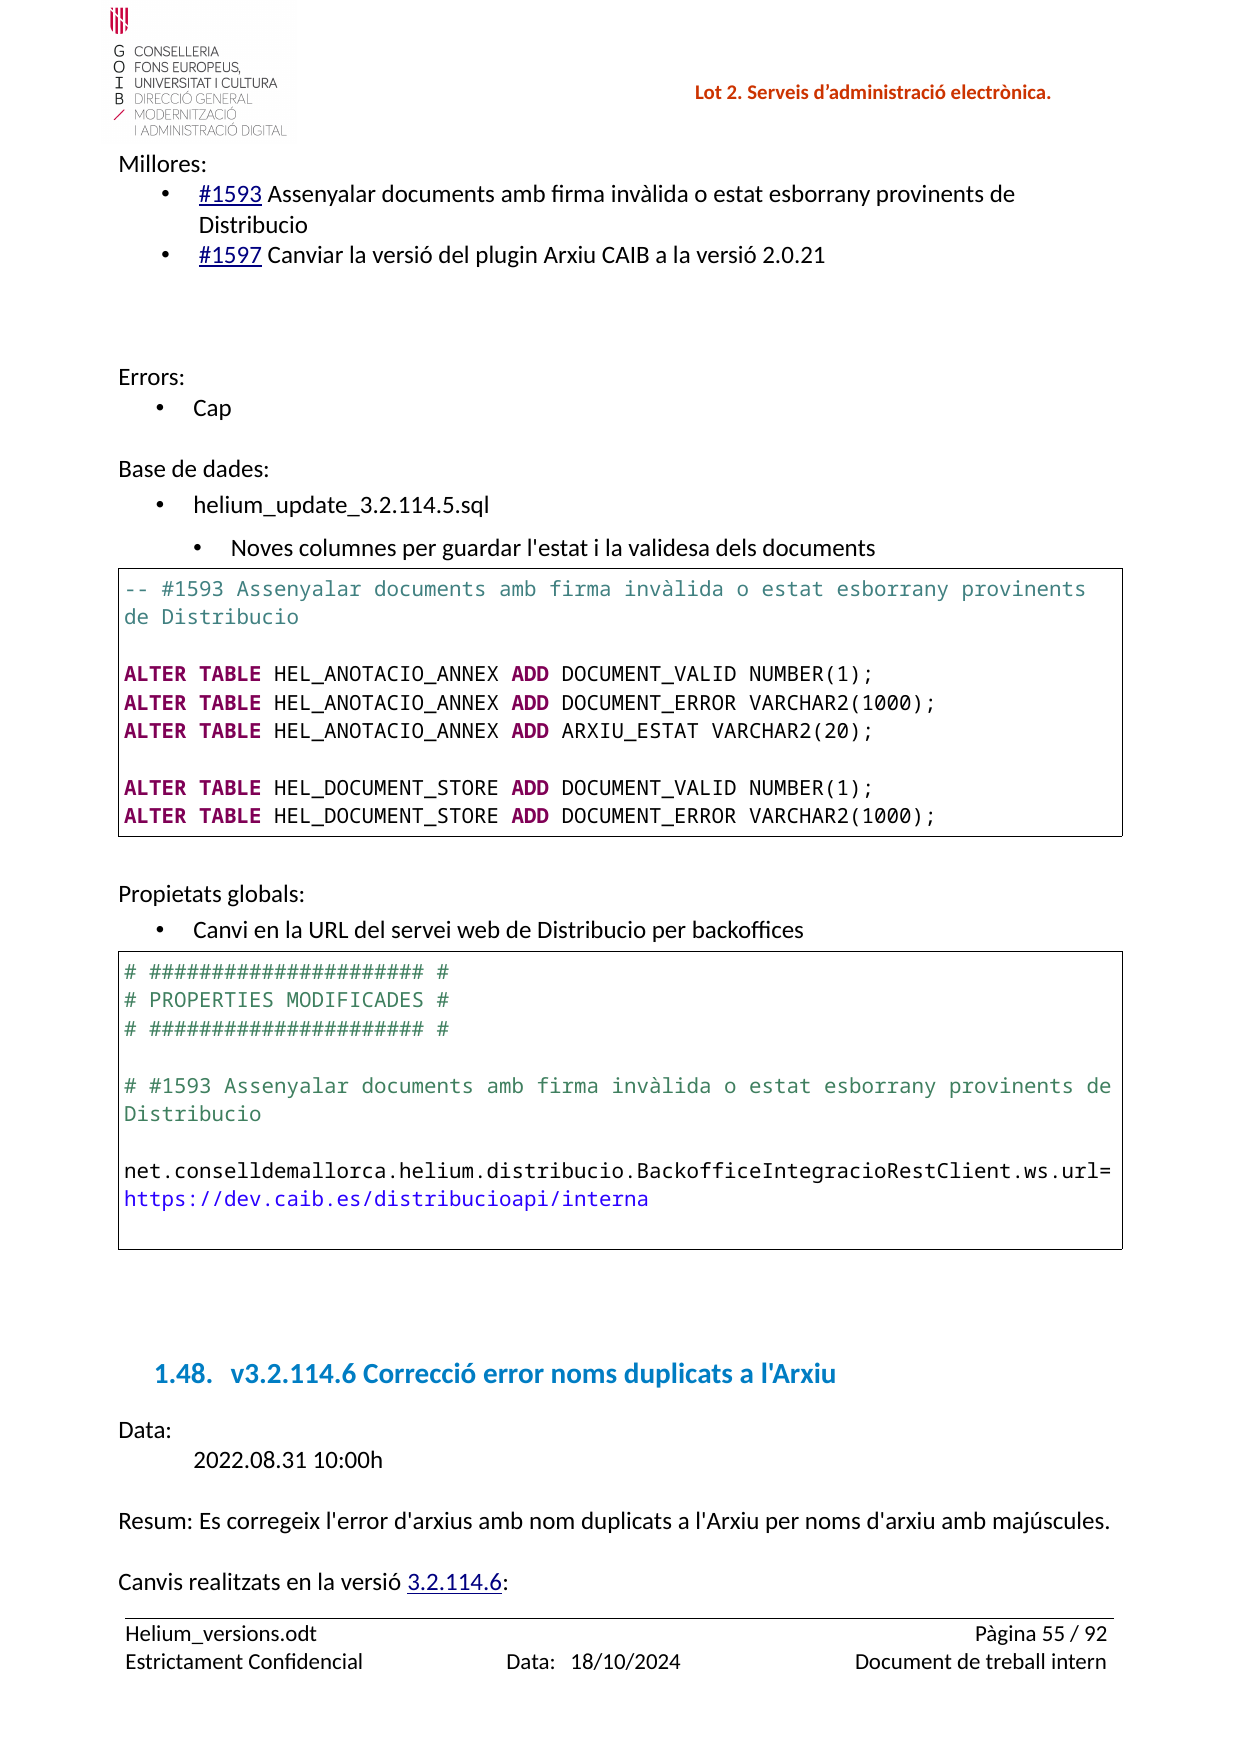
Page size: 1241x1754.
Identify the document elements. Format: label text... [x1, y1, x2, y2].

list Noves columnes per guardar l'estat i la validesa dels documents [193, 532, 1122, 562]
table_header -- #1593 Assenyalar documents amb firma invàlida o estat esborrany provinents de Distribucio ALTER TABLE HEL_ANOTACIO_ANNEX ADD DOCUMENT_VALID NUMBER(1); ALTER TABLE HEL_ANOTACIO_ANNEX ADD DOCUMENT_ERROR VARCHAR2(1000); ALTER TABLE HEL_ANOTACIO_ANNEX ADD ARXIU_ESTAT VARCHAR2(20); ALTER TABLE HEL_DOCUMENT_STORE ADD DOCUMENT_VALID NUMBER(1); ALTER TABLE HEL_DOCUMENT_STORE ADD DOCUMENT_ERROR VARCHAR2(1000); [119, 569, 1122, 836]
picture [100, 0, 297, 144]
list helium_update_3.2.114.5.sql [156, 489, 1122, 520]
text Propietats globals: [118, 878, 1122, 909]
text Millores: [118, 148, 1122, 178]
text Canvis realitzats en la versió 3.2.114.6: [118, 1567, 1122, 1597]
text Base de dades: [118, 453, 1122, 483]
text Data: [118, 1414, 1122, 1444]
list #1597 Canviar la versió del plugin Arxiu CAIB a la versió 2.0.21 [161, 239, 1122, 270]
text Resum: Es corregeix l'error d'arxius amb nom duplicats a l'Arxiu per noms d'arxiu amb majúscules. [118, 1506, 1122, 1536]
text 2022.08.31 10:00h [118, 1444, 1122, 1475]
text Errors: [118, 361, 1122, 392]
table_header # ###################### # # PROPERTIES MODIFICADES # # ###################### # # #1593 Assenyalar documents amb firma invàlida o estat esborrany provinents de Distribucio net.conselldemallorca.helium.distribucio.BackofficeIntegracioRestClient.ws.url=https://dev.caib.es/distribucioapi/interna [119, 952, 1122, 1249]
list #1593 Assenyalar documents amb firma invàlida o estat esborrany provinents de Distribucio [161, 178, 1122, 239]
list Cap [156, 392, 1122, 422]
subtitle v3.2.114.6 Correcció error noms duplicats a l'Arxiu [153, 1355, 1122, 1390]
list Canvi en la URL del servei web de Distribucio per backoffices [156, 915, 1122, 945]
